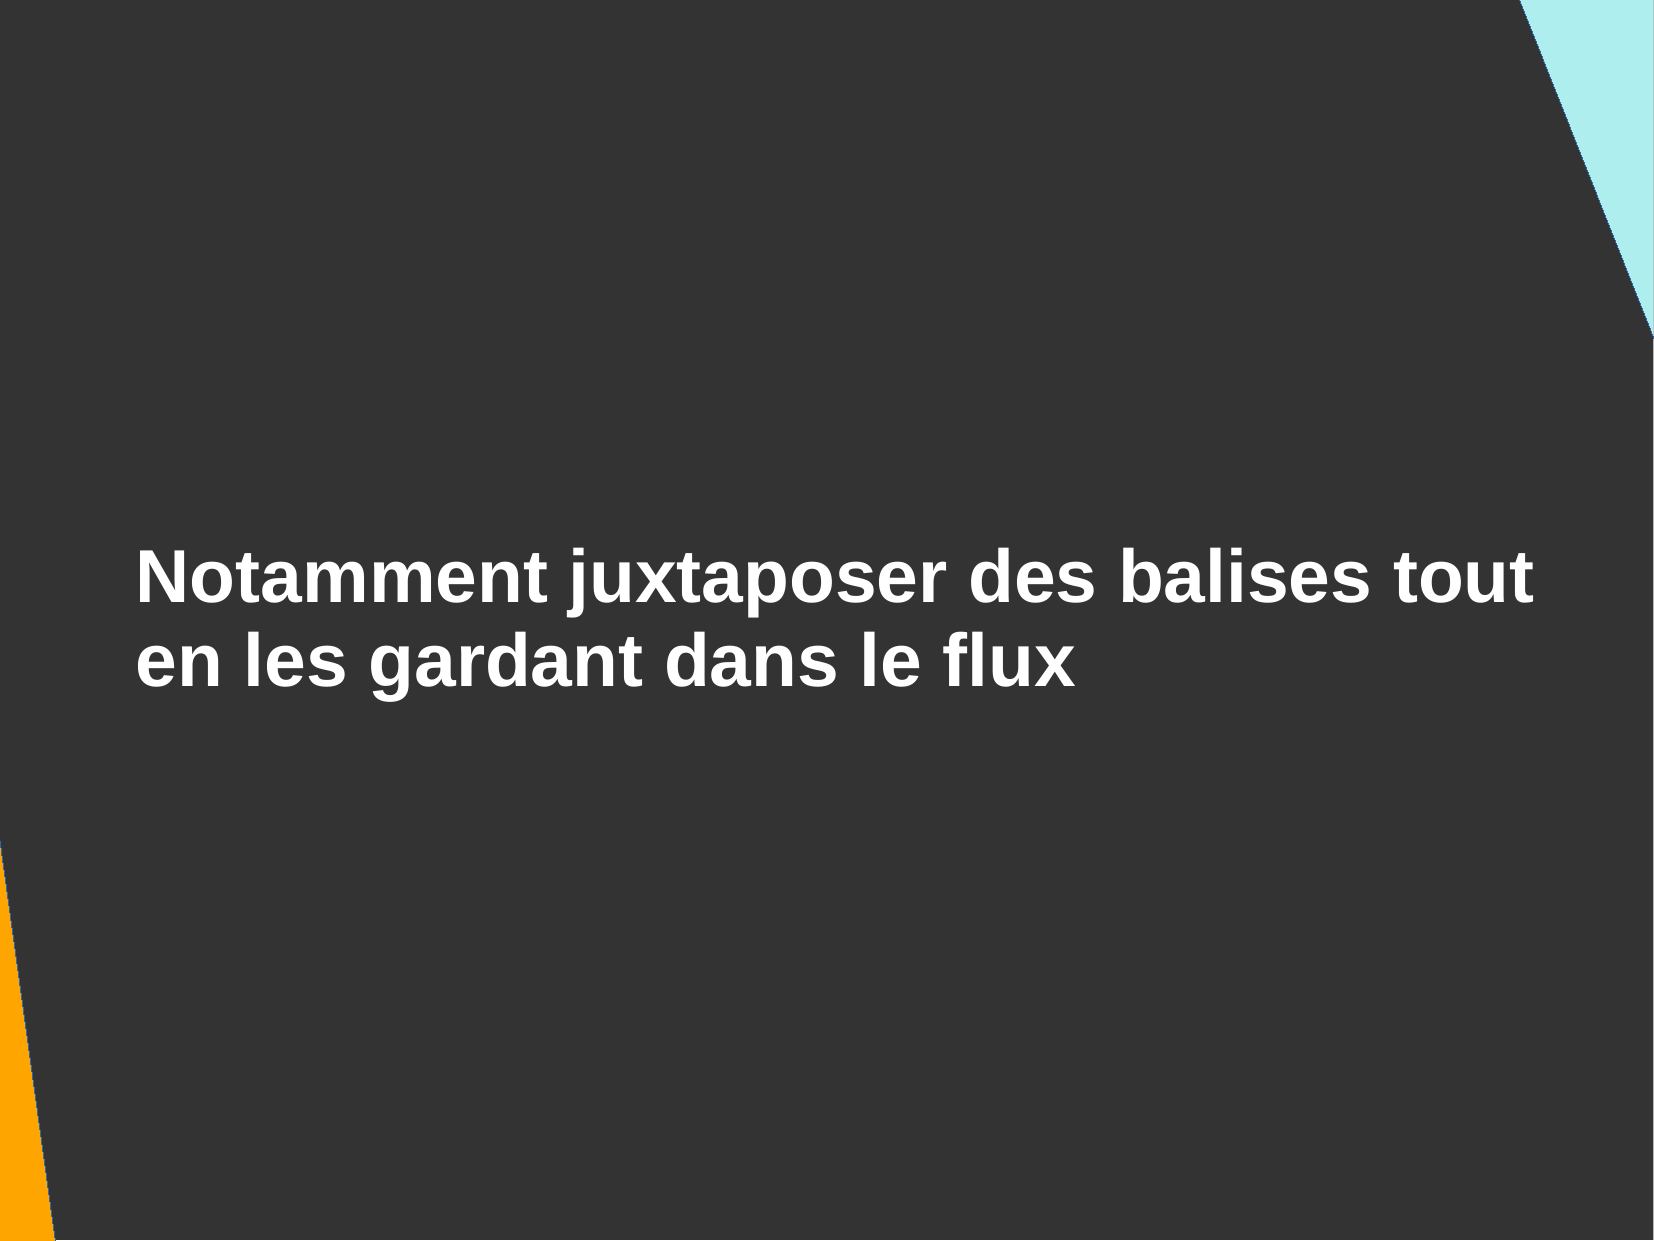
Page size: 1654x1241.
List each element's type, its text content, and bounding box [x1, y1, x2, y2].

list Notamment juxtaposer des balises tout en les gardant dans le flux [64, 534, 1589, 706]
text_box [1519, 0, 1654, 339]
text_box [0, 840, 56, 1241]
